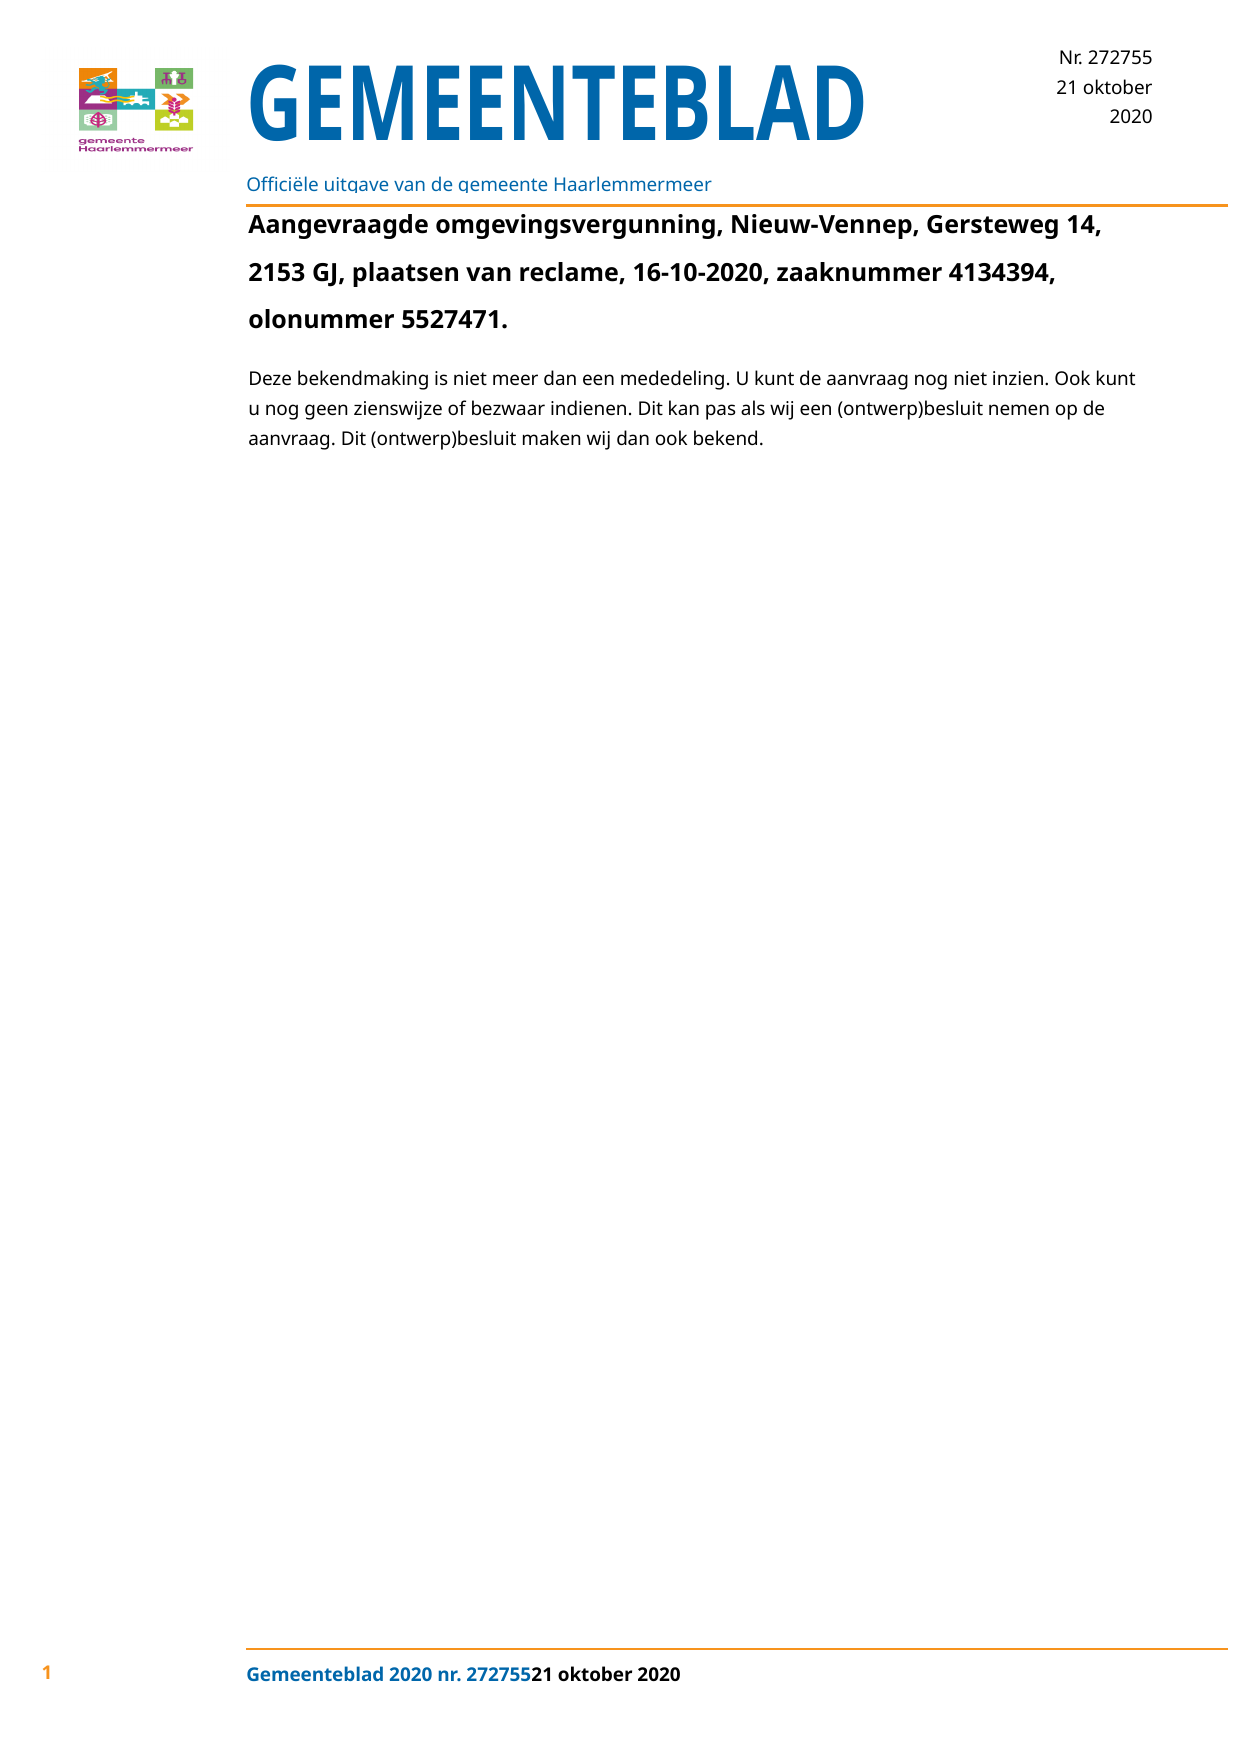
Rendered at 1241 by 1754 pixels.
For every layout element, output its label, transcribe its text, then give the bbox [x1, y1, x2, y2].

text Aangevraagde omgevingsvergunning, Nieuw-Vennep, Gersteweg 14, 2153 GJ, plaatsen van reclame, 16-10-2020, zaaknummer 4134394, olonummer 5527471. [248, 207, 1152, 336]
text Deze bekendmaking is niet meer dan een mededeling. U kunt de aanvraag nog niet inzien. Ook kunt u nog geen zienswijze of bezwaar indienen. Dit kan pas als wij een (ontwerp)besluit nemen op de aanvraag. Dit (ontwerp)besluit maken wij dan ook bekend. [248, 366, 1152, 450]
picture [41, 47, 231, 172]
